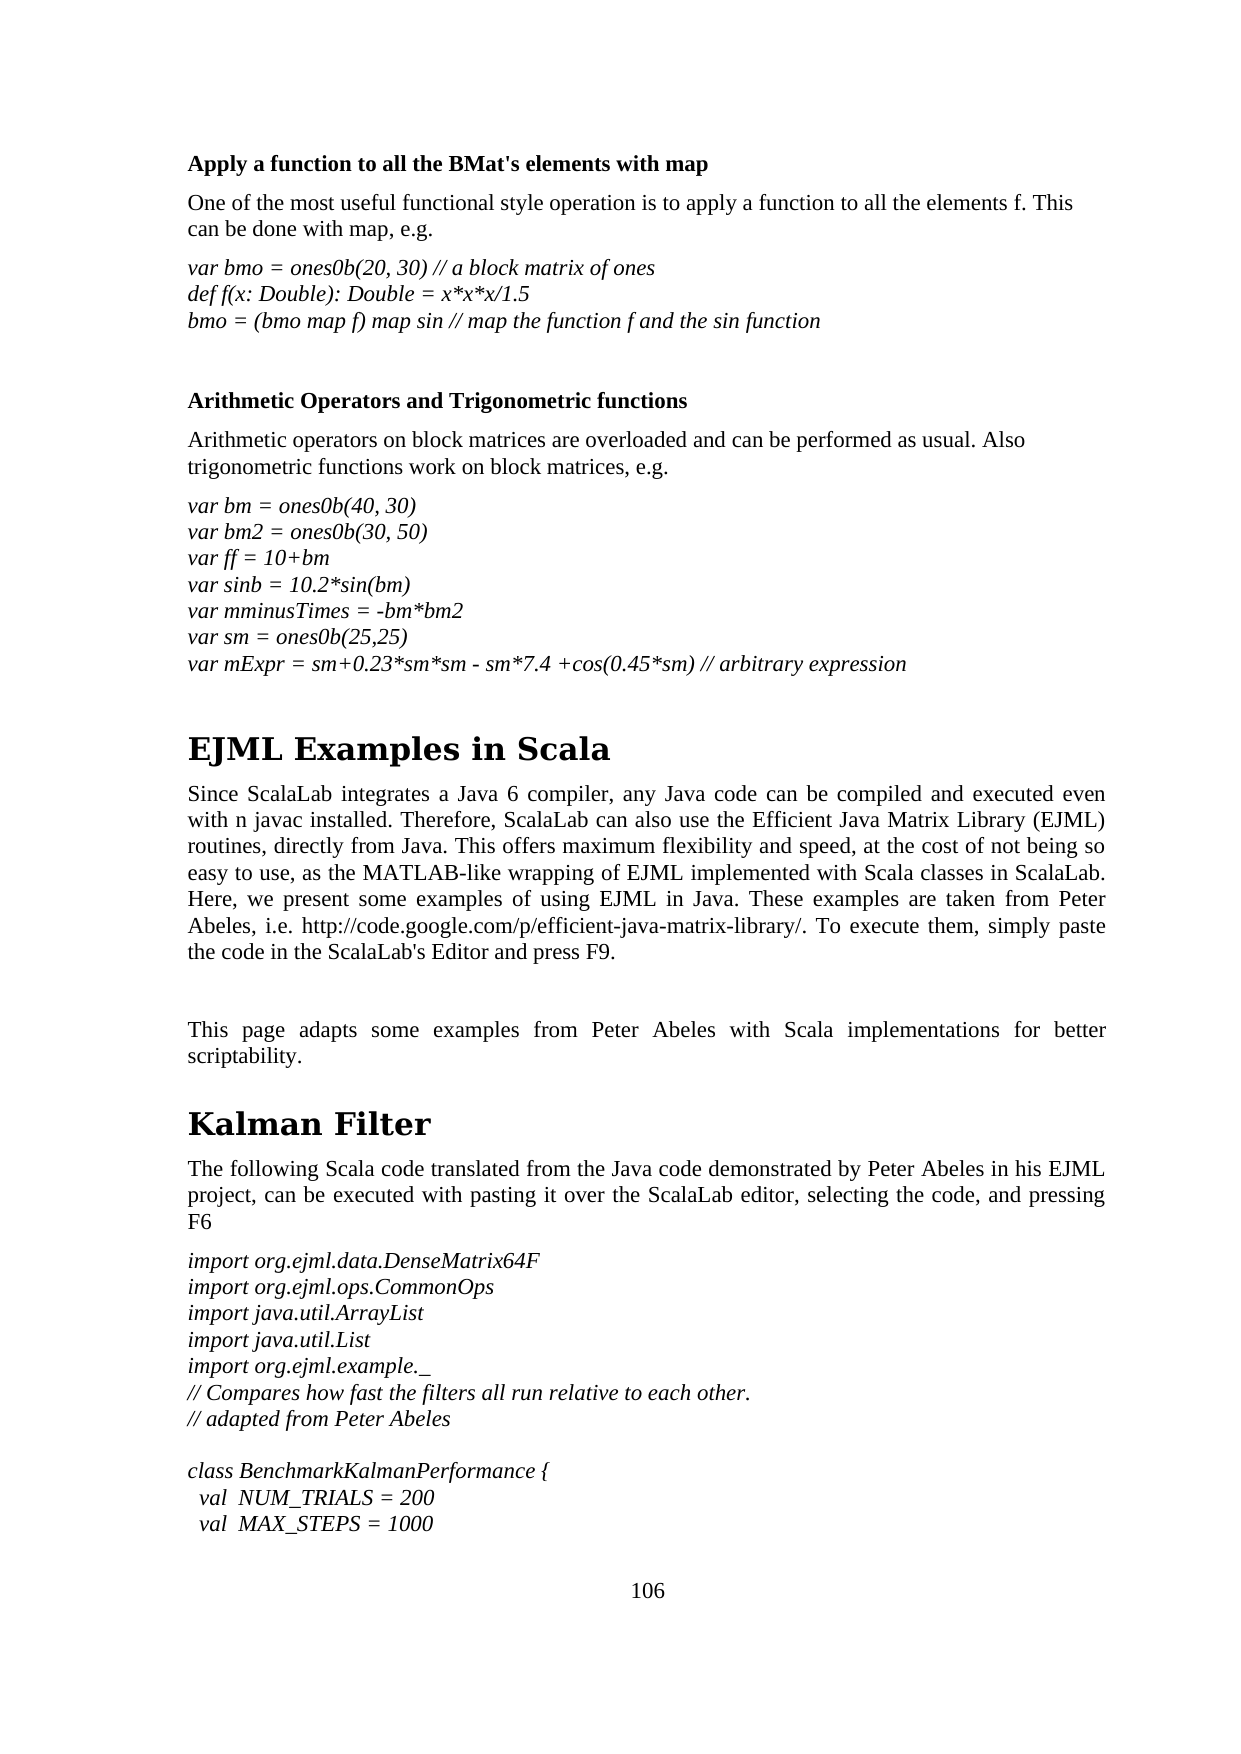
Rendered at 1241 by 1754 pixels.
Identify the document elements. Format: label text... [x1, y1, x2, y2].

text import java.util.ArrayList [187, 1299, 1108, 1326]
text bmo = (bmo map f) map sin // map the function f and the sin function [187, 307, 1108, 333]
text This page adapts some examples from Peter Abeles with Scala implementations for better scriptability. [187, 1016, 1108, 1068]
subtitle Arithmetic Operators and Trigonometric functions [187, 388, 1108, 414]
text var bm = ones0b(40, 30) [187, 492, 1108, 518]
text import org.ejml.example._ [187, 1352, 1108, 1378]
text var bmo = ones0b(20, 30) // a block matrix of ones [187, 254, 1108, 280]
text // adapted from Peter Abeles [187, 1405, 1108, 1431]
text One of the most useful functional style operation is to apply a function to all the elements f. This can be done with map, e.g. [187, 189, 1108, 242]
subtitle Apply a function to all the BMat's elements with map [187, 150, 1108, 176]
text import org.ejml.data.DenseMatrix64F [187, 1247, 1108, 1273]
text Since ScalaLab integrates a Java 6 compiler, any Java code can be compiled and executed even with n javac installed. Therefore, ScalaLab can also use the Efficient Java Matrix Library (EJML) routines, directly from Java. This offers maximum flexibility and speed, at the cost of not being so easy to use, as the MATLAB-like wrapping of EJML implemented with Scala classes in ScalaLab. Here, we present some examples of using EJML in Java. These examples are taken from Peter Abeles, i.e. http://code.google.com/p/efficient-java-matrix-library/. To execute them, simply paste the code in the ScalaLab's Editor and press F9. [187, 780, 1108, 964]
text import org.ejml.ops.CommonOps [187, 1273, 1108, 1299]
text import java.util.List [187, 1326, 1108, 1352]
text val NUM_TRIALS = 200 [187, 1484, 1108, 1510]
text var sm = ones0b(25,25) [187, 623, 1108, 650]
text var mminusTimes = -bm*bm2 [187, 597, 1108, 623]
text The following Scala code translated from the Java code demonstrated by Peter Abeles in his EJML project, can be executed with pasting it over the ScalaLab editor, selecting the code, and pressing F6 [187, 1155, 1108, 1234]
text var ff = 10+bm [187, 544, 1108, 571]
text var mExpr = sm+0.23*sm*sm - sm*7.4 +cos(0.45*sm) // arbitrary expression [187, 650, 1108, 676]
text // Compares how fast the filters all run relative to each other. [187, 1378, 1108, 1405]
subtitle Kalman Filter [187, 1106, 1108, 1143]
text var bm2 = ones0b(30, 50) [187, 518, 1108, 544]
text Arithmetic operators on block matrices are overloaded and can be performed as usual. Also trigonometric functions work on block matrices, e.g. [187, 426, 1108, 479]
text class BenchmarkKalmanPerformance { [187, 1458, 1108, 1484]
subtitle EJML Examples in Scala [187, 731, 1108, 767]
text def f(x: Double): Double = x*x*x/1.5 [187, 280, 1108, 307]
text val MAX_STEPS = 1000 [187, 1510, 1108, 1537]
text var sinb = 10.2*sin(bm) [187, 571, 1108, 597]
